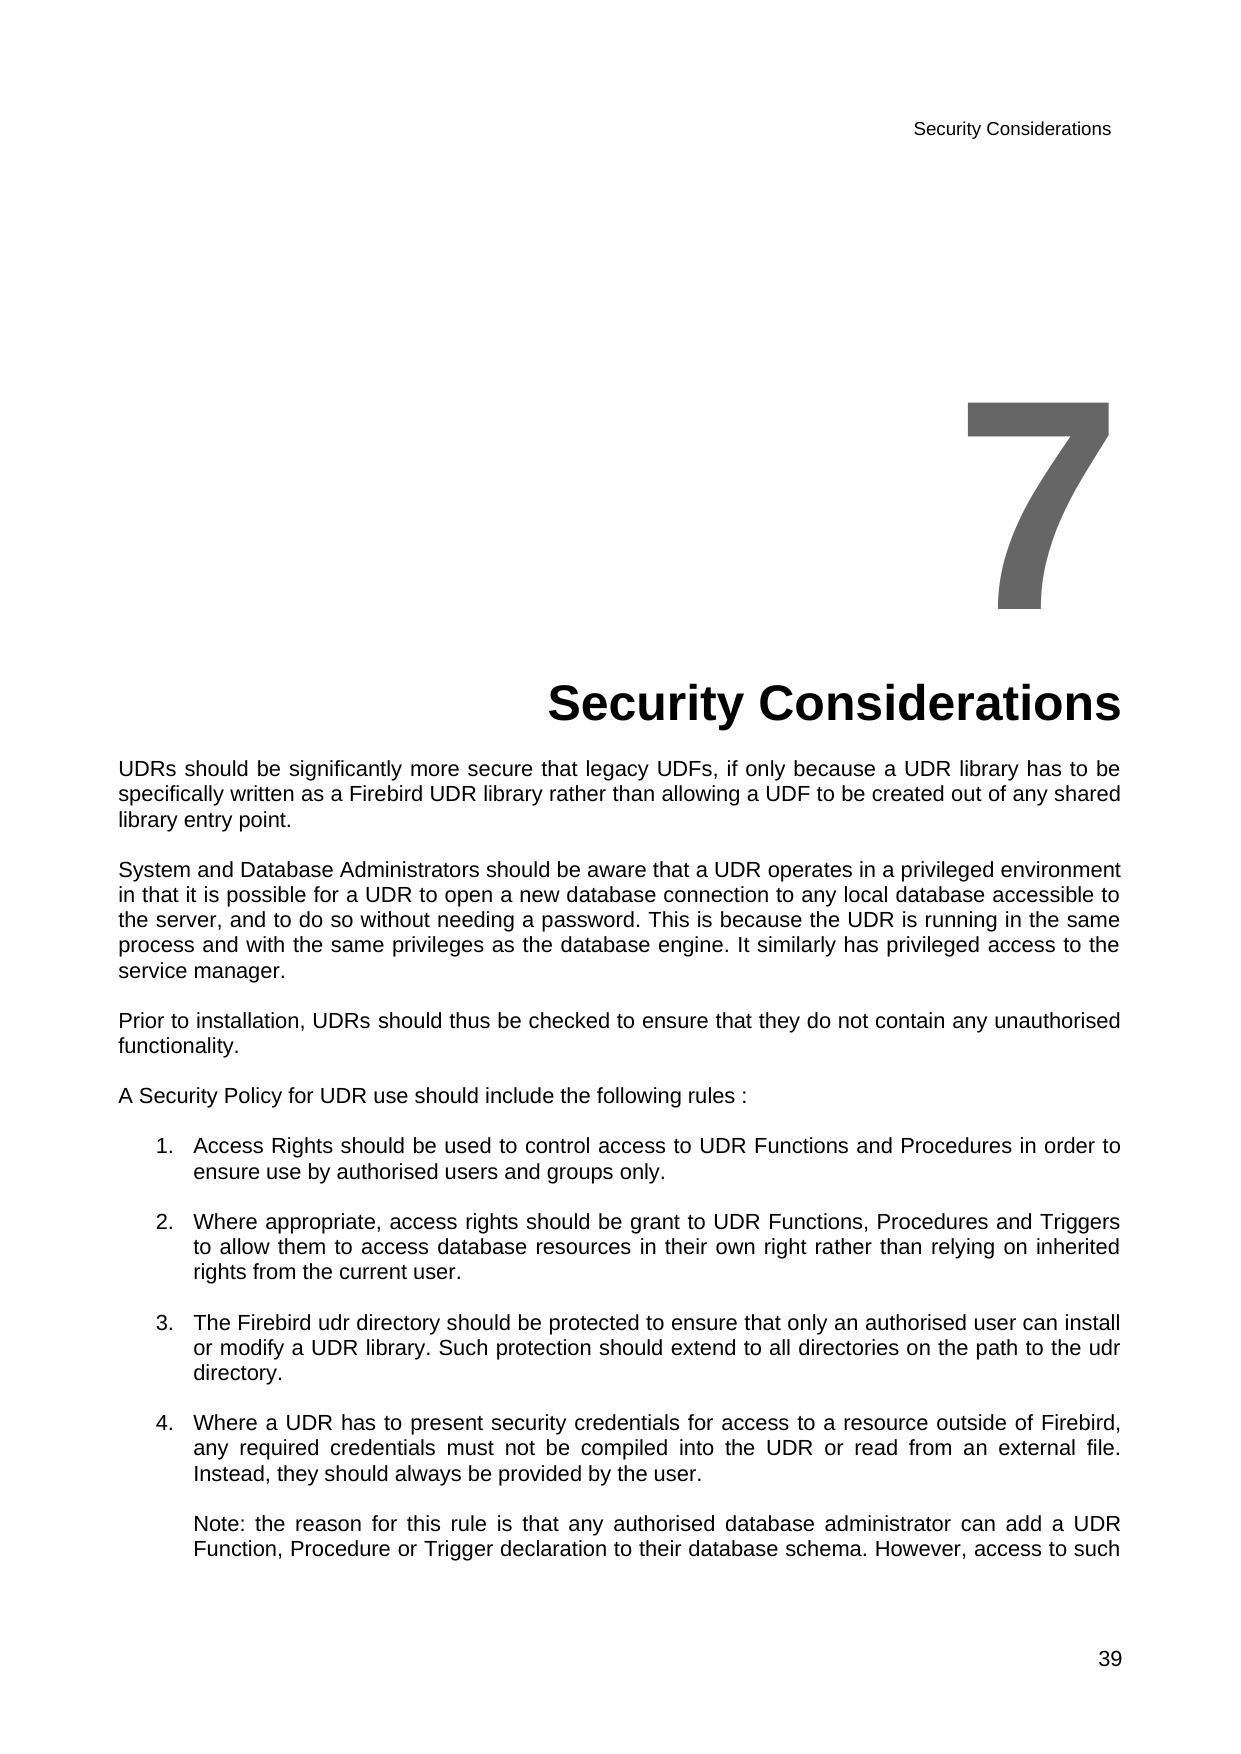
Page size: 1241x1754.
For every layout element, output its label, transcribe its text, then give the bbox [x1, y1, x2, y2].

text A Security Policy for UDR use should include the following rules : [118, 1083, 1122, 1108]
text Prior to installation, UDRs should thus be checked to ensure that they do not contain any unauthorised functionality. [118, 1008, 1122, 1058]
list Where appropriate, access rights should be grant to UDR Functions, Procedures and Triggers to allow them to access database resources in their own right rather than relying on inherited rights from the current user. [156, 1209, 1122, 1284]
text System and Database Administrators should be aware that a UDR operates in a privileged environment in that it is possible for a UDR to open a new database connection to any local database accessible to the server, and to do so without needing a password. This is because the UDR is running in the same process and with the same privileges as the database engine. It similarly has privileged access to the service manager. [118, 857, 1122, 983]
subtitle Security Considerations [81, 328, 1122, 731]
text UDRs should be significantly more secure that legacy UDFs, if only because a UDR library has to be specifically written as a Firebird UDR library rather than allowing a UDF to be created out of any shared library entry point. [118, 756, 1122, 832]
list Where a UDR has to present security credentials for access to a resource outside of Firebird, any required credentials must not be compiled into the UDR or read from an external file. Instead, they should always be provided by the user. [156, 1410, 1122, 1486]
text Note: the reason for this rule is that any authorised database administrator can add a UDR Function, Procedure or Trigger declaration to their database schema. However, access to such [193, 1511, 1122, 1561]
list Access Rights should be used to control access to UDR Functions and Procedures in order to ensure use by authorised users and groups only. [156, 1133, 1122, 1184]
list The Firebird udr directory should be protected to ensure that only an authorised user can install or modify a UDR library. Such protection should extend to all directories on the path to the udr directory. [156, 1309, 1122, 1385]
